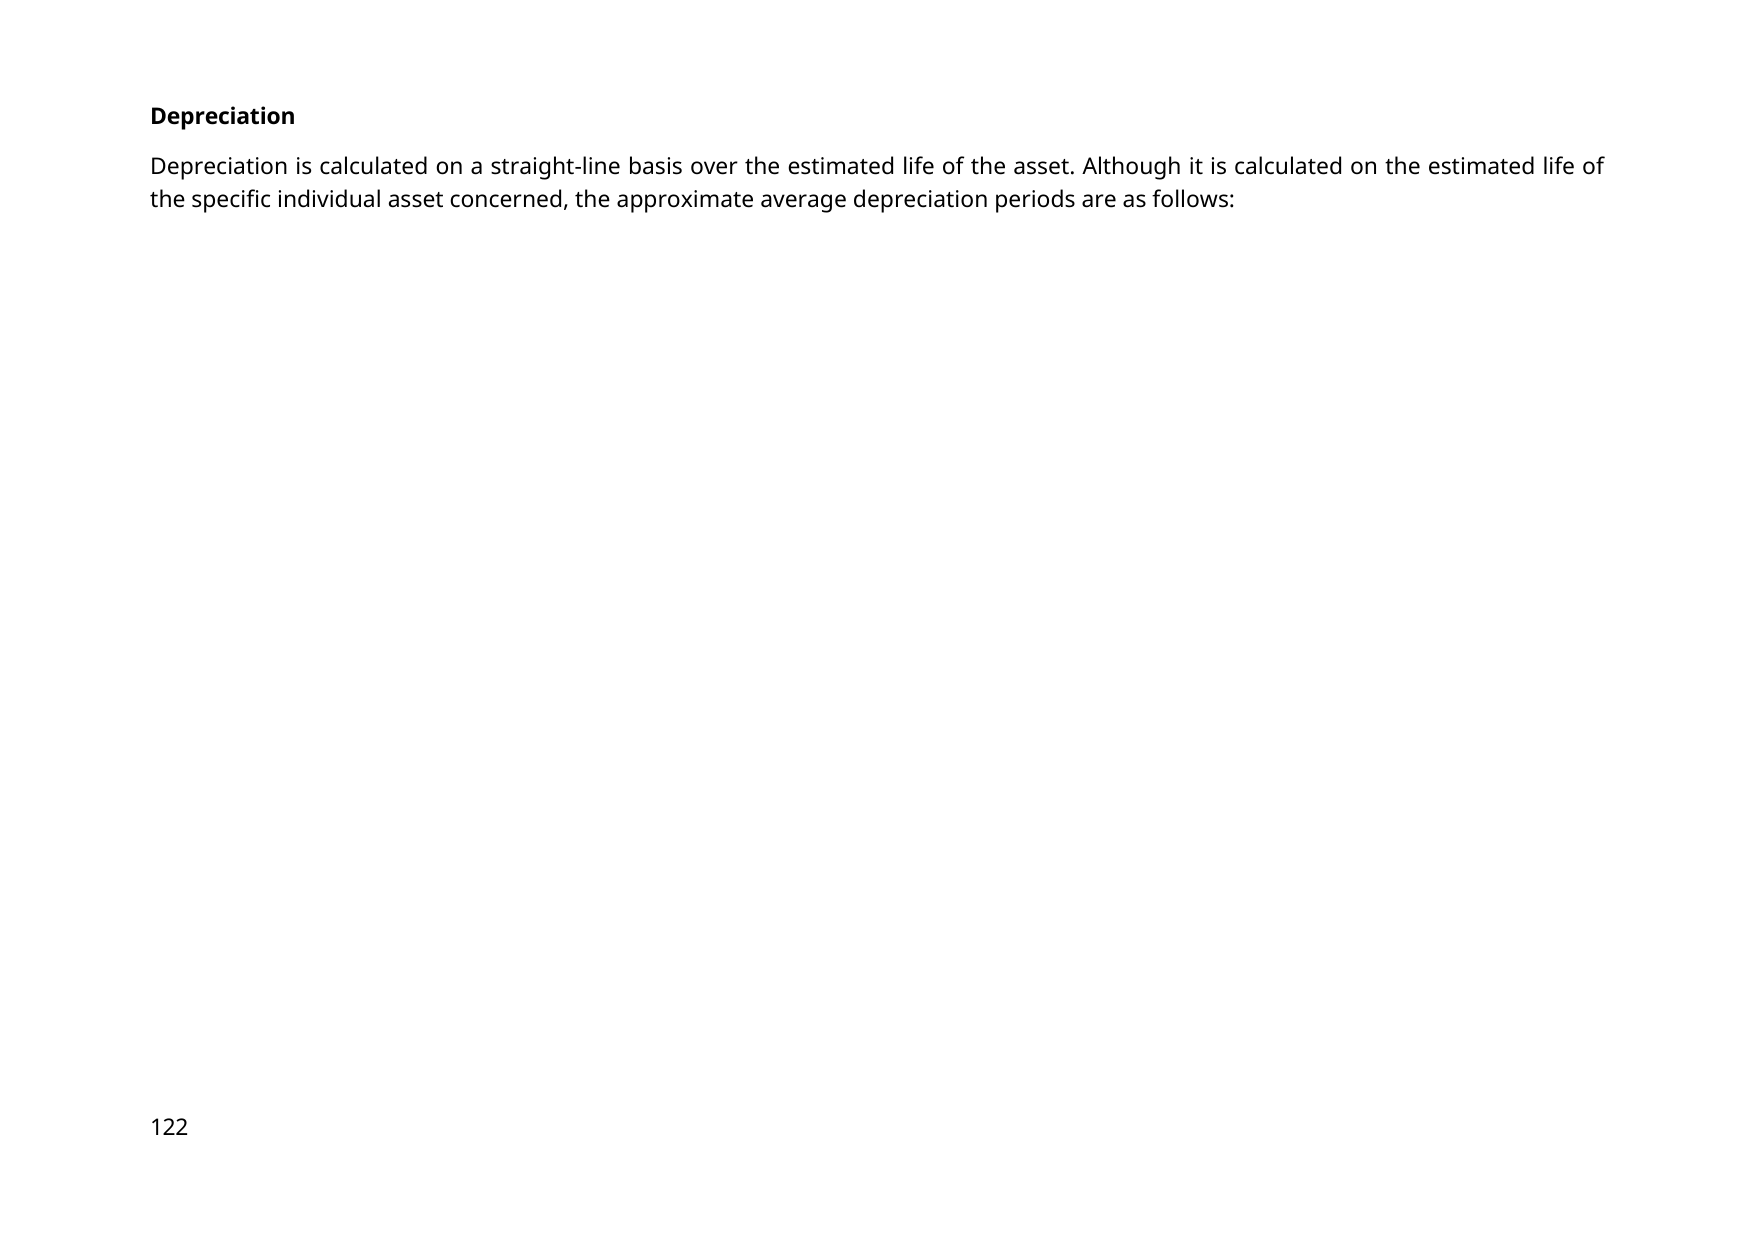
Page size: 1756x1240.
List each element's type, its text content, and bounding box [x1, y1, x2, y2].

subtitle Depreciation [150, 100, 1726, 131]
text Depreciation is calculated on a straight-line basis over the estimated life of the asset. Although it is calculated on the estimated life of the specific individual asset concerned, the approximate average depreciation periods are as follows: [150, 150, 1606, 214]
